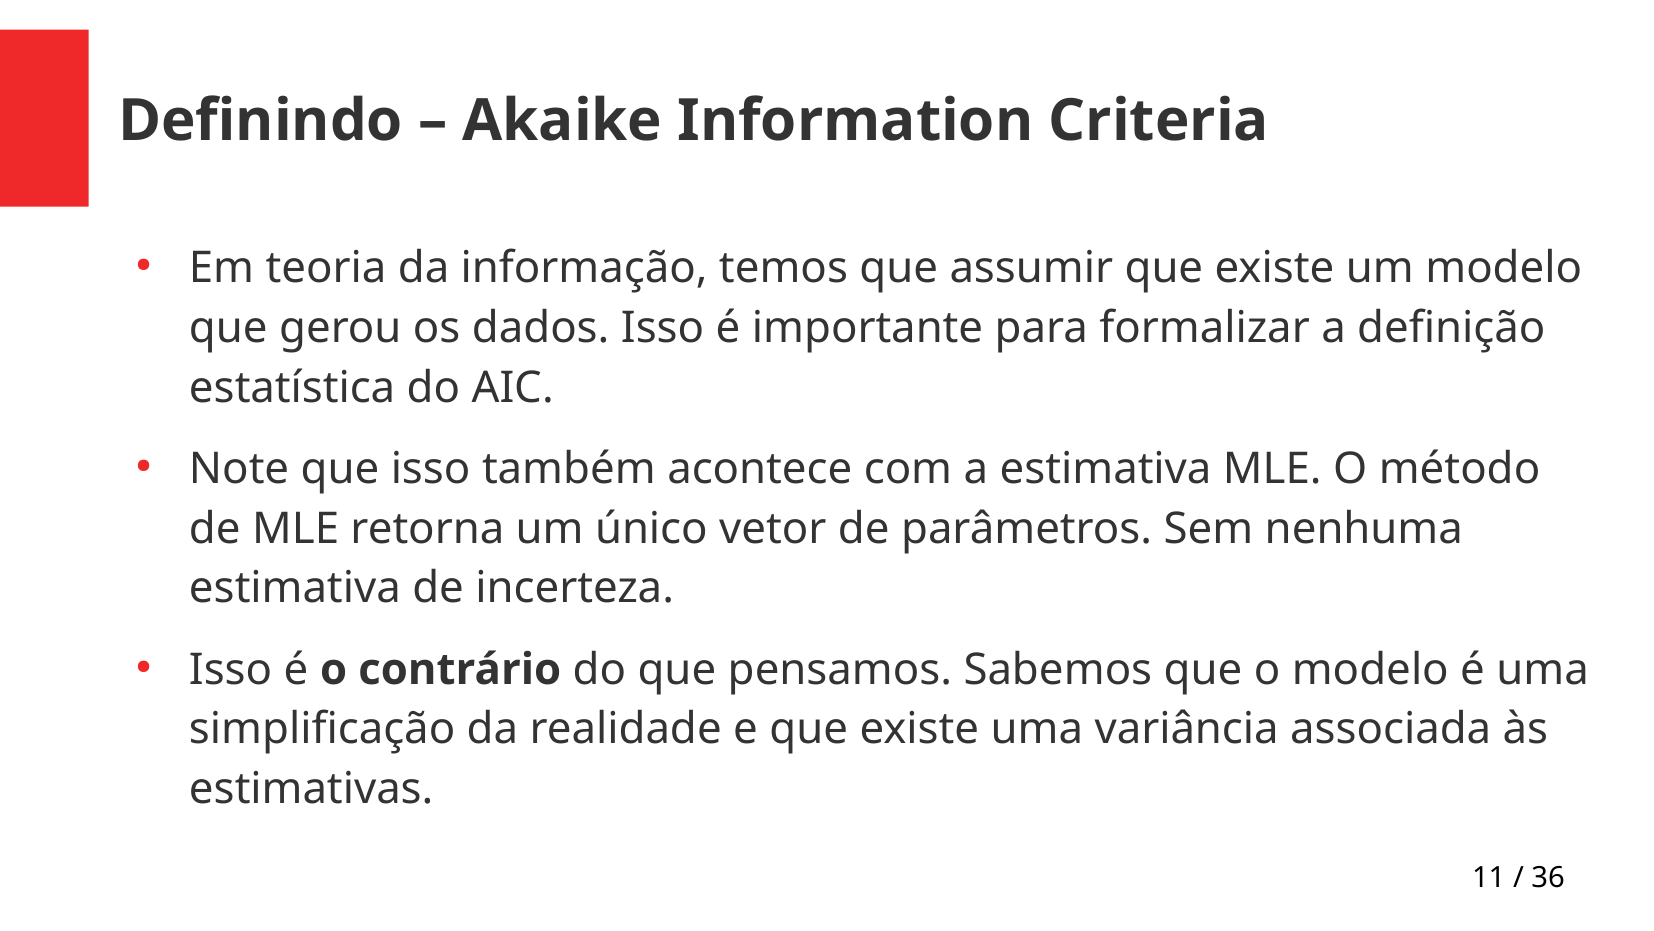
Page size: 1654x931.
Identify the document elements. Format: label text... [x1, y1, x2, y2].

list Em teoria da informação, temos que assumir que existe um modelo que gerou os dados. Isso é importante para formalizar a definição estatística do AIC. Note que isso também acontece com a estimativa MLE. O método de MLE retorna um único vetor de parâmetros. Sem nenhuma estimativa de incerteza. Isso é o contrário do que pensamos. Sabemos que o modelo é uma simplificação da realidade e que existe uma variância associada às estimativas. [118, 236, 1595, 798]
title Definindo – Akaike Information Criteria [118, 29, 1595, 207]
